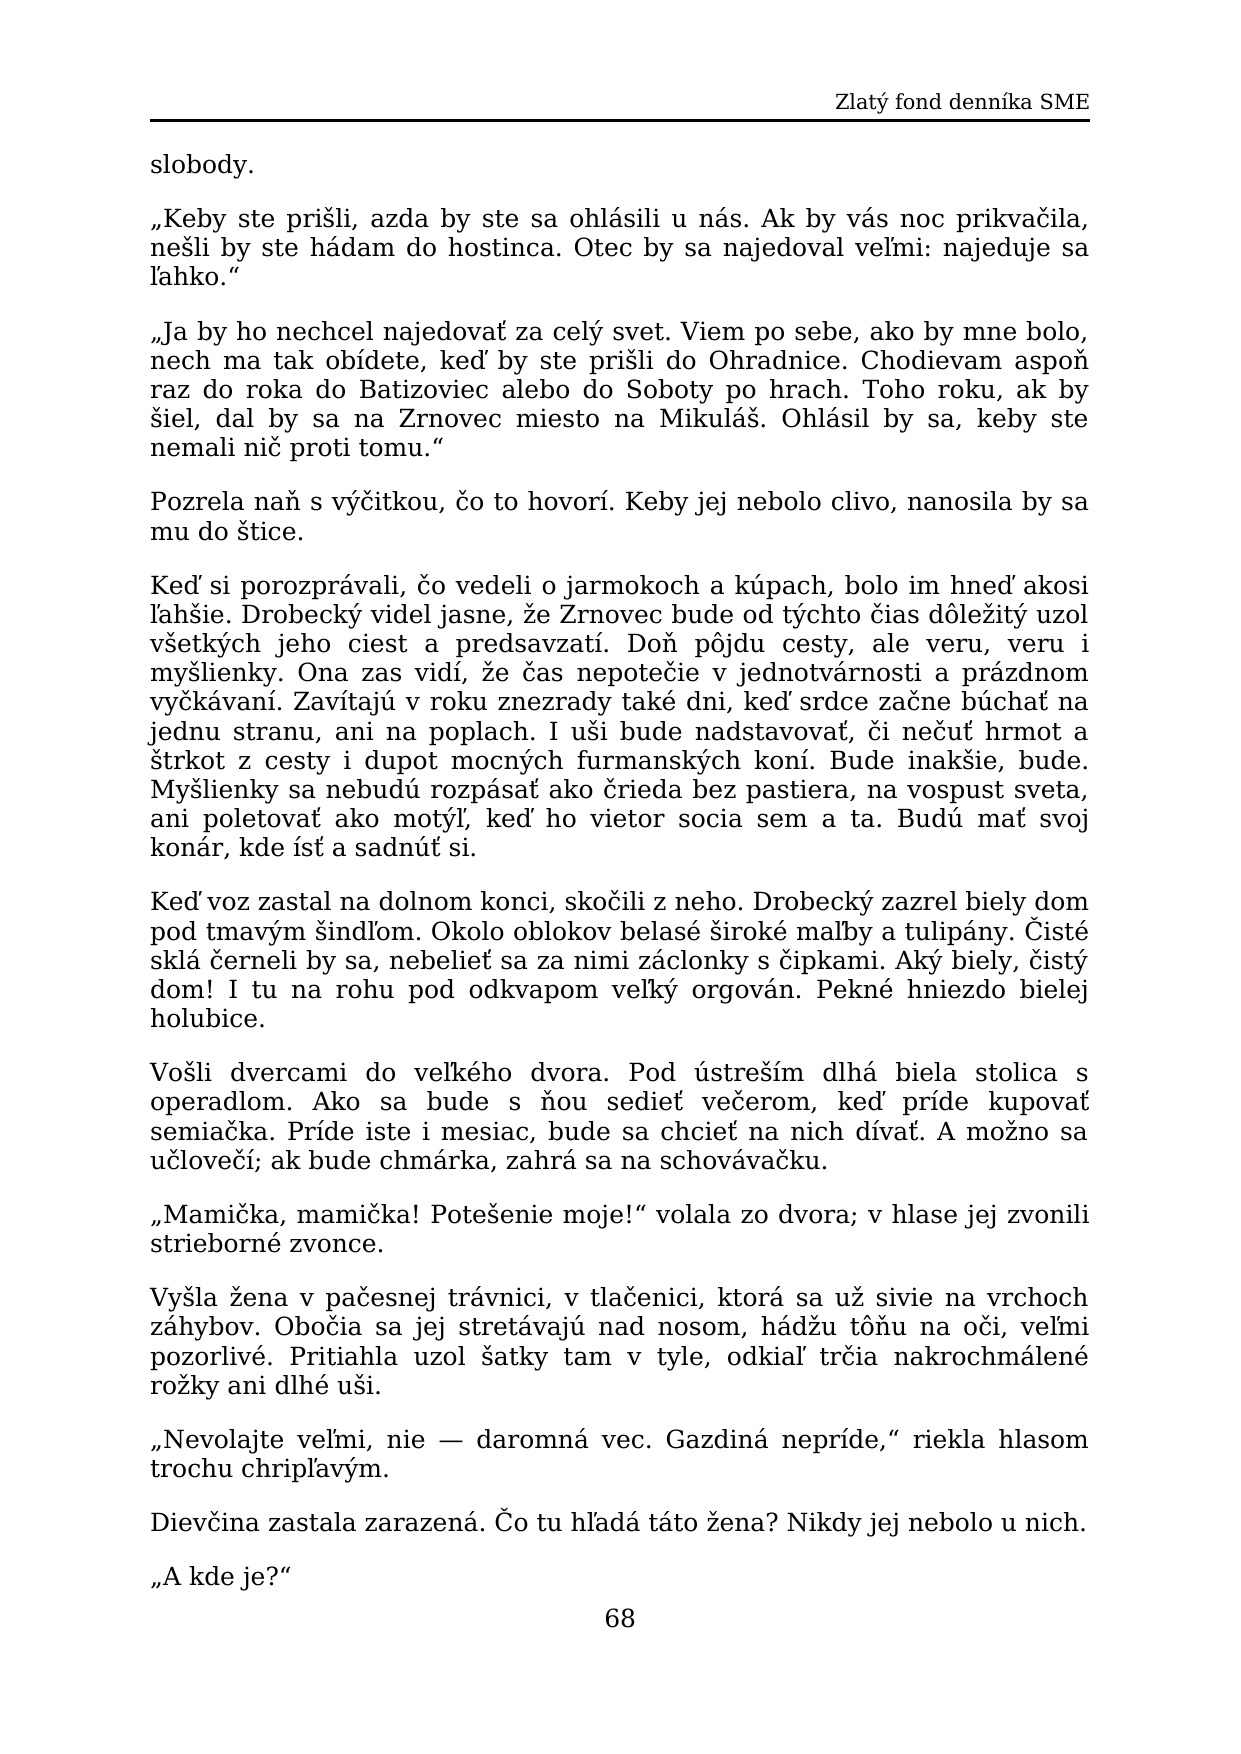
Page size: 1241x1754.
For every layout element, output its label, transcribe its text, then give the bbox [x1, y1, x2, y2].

text „Ja by ho nechcel najedovať za celý svet. Viem po sebe, ako by mne bolo, nech ma tak obídete, keď by ste prišli do Ohradnice. Chodievam aspoň raz do roka do Batizoviec alebo do Soboty po hrach. Toho roku, ak by šiel, dal by sa na Zrnovec miesto na Mikuláš. Ohlásil by sa, keby ste nemali nič proti tomu.“ [150, 317, 1090, 462]
text Keď si porozprávali, čo vedeli o jarmokoch a kúpach, bolo im hneď akosi ľahšie. Drobecký videl jasne, že Zrnovec bude od týchto čias dôležitý uzol všetkých jeho ciest a predsavzatí. Doň pôjdu cesty, ale veru, veru i myšlienky. Ona zas vidí, že čas nepotečie v jednotvárnosti a prázdnom vyčkávaní. Zavítajú v roku znezrady také dni, keď srdce začne búchať na jednu stranu, ani na poplach. I uši bude nadstavovať, či nečuť hrmot a štrkot z cesty i dupot mocných furmanských koní. Bude inakšie, bude. Myšlienky sa nebudú rozpásať ako črieda bez pastiera, na vospust sveta, ani poletovať ako motýľ, keď ho vietor socia sem a ta. Budú mať svoj konár, kde ísť a sadnúť si. [150, 571, 1090, 862]
text Keď voz zastal na dolnom konci, skočili z neho. Drobecký zazrel biely dom pod tmavým šindľom. Okolo oblokov belasé široké maľby a tulipány. Čisté sklá černeli by sa, nebelieť sa za nimi záclonky s čipkami. Aký biely, čistý dom! I tu na rohu pod odkvapom veľký orgován. Pekné hniezdo bielej holubice. [150, 887, 1090, 1033]
text „Keby ste prišli, azda by ste sa ohlásili u nás. Ak by vás noc prikvačila, nešli by ste hádam do hostinca. Otec by sa najedoval veľmi: najeduje sa ľahko.“ [150, 204, 1090, 292]
text „Nevolajte veľmi, nie — daromná vec. Gazdiná nepríde,“ riekla hlasom trochu chripľavým. [150, 1425, 1090, 1483]
text „Mamička, mamička! Potešenie moje!“ volala zo dvora; v hlase jej zvonili strieborné zvonce. [150, 1200, 1090, 1258]
text „A kde je?“ [150, 1562, 1090, 1592]
text slobody. [150, 150, 1090, 179]
text Dievčina zastala zarazená. Čo tu hľadá táto žena? Nikdy jej nebolo u nich. [150, 1508, 1090, 1537]
text Vošli dvercami do veľkého dvora. Pod ústreším dlhá biela stolica s operadlom. Ako sa bude s ňou sedieť večerom, keď príde kupovať semiačka. Príde iste i mesiac, bude sa chcieť na nich dívať. A možno sa učlovečí; ak bude chmárka, zahrá sa na schovávačku. [150, 1058, 1090, 1175]
text Pozrela naň s výčitkou, čo to hovorí. Keby jej nebolo clivo, nanosila by sa mu do štice. [150, 487, 1090, 546]
text Vyšla žena v pačesnej trávnici, v tlačenici, ktorá sa už sivie na vrchoch záhybov. Obočia sa jej stretávajú nad nosom, hádžu tôňu na oči, veľmi pozorlivé. Pritiahla uzol šatky tam v tyle, odkiaľ trčia nakrochmálené rožky ani dlhé uši. [150, 1283, 1090, 1400]
